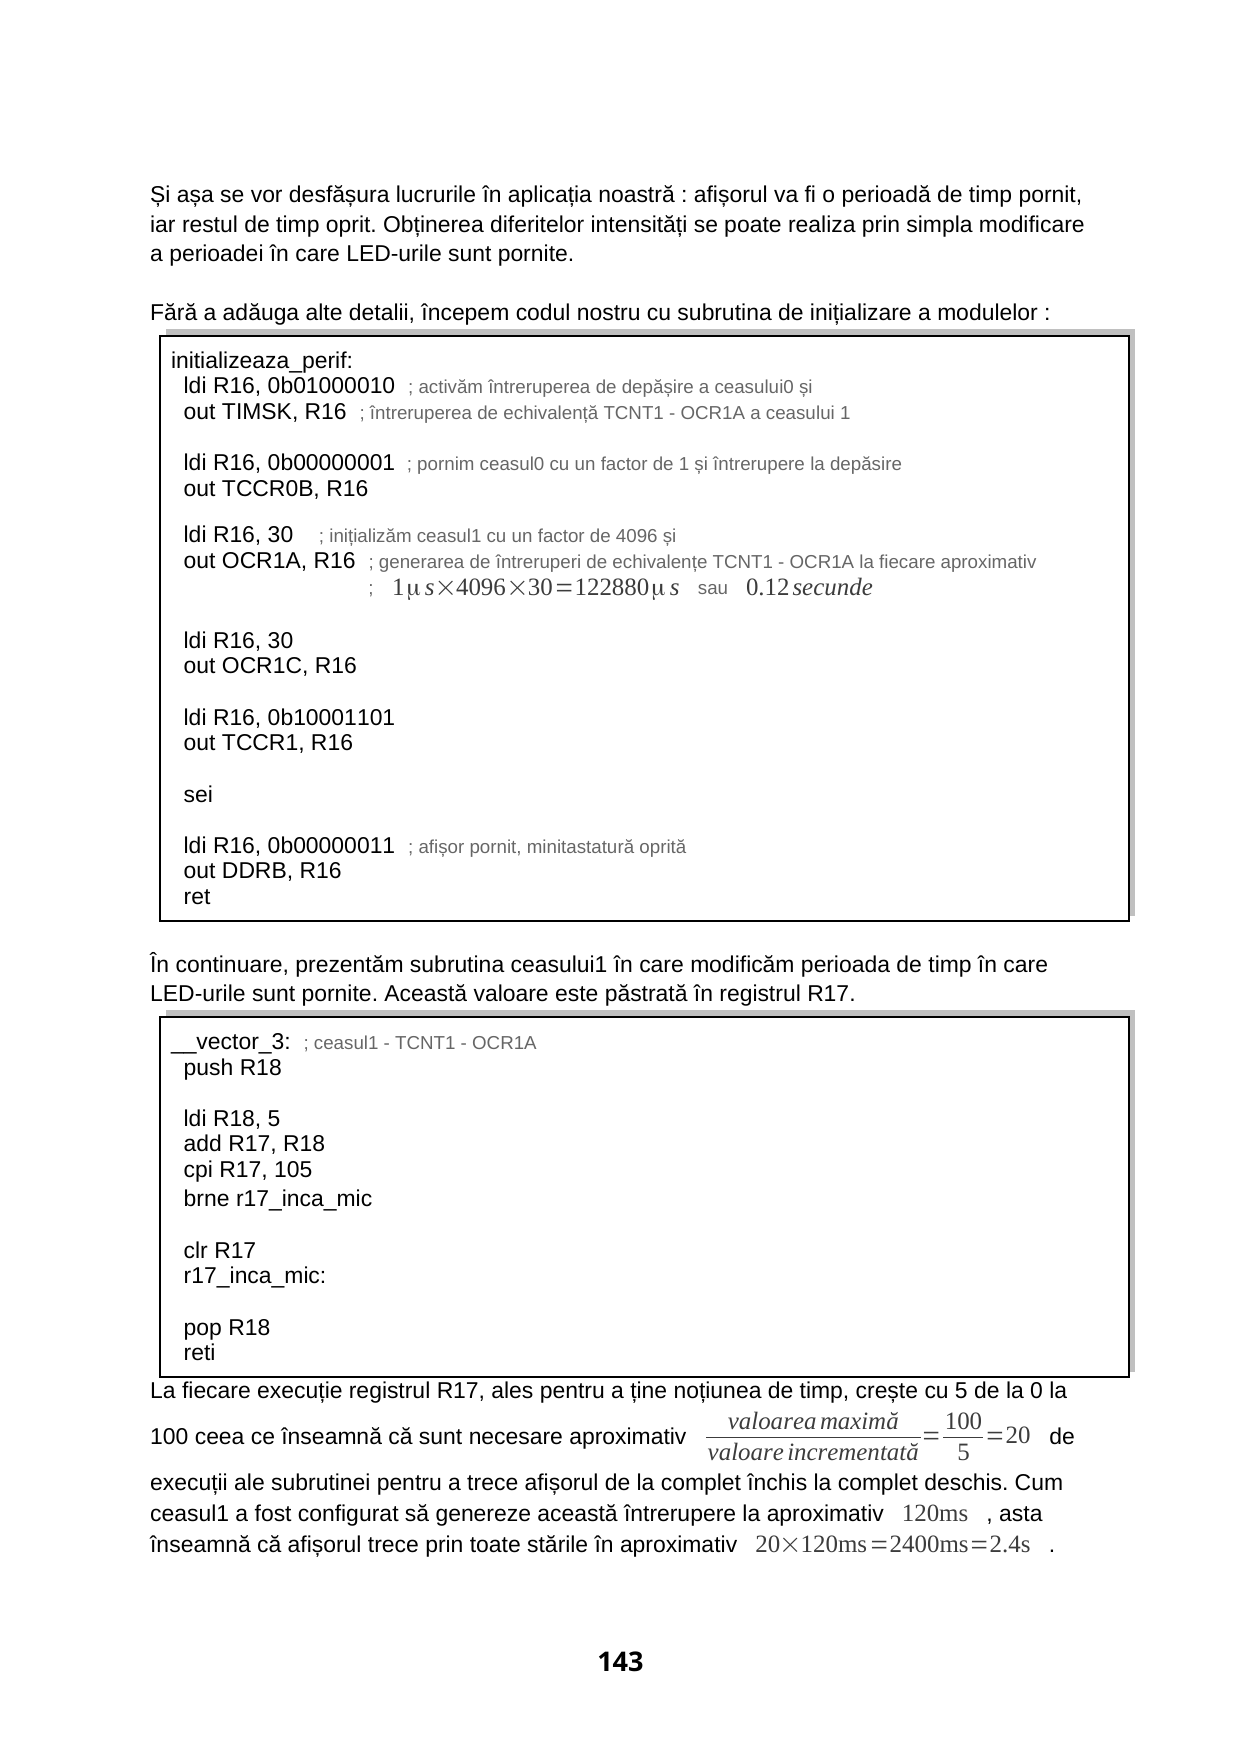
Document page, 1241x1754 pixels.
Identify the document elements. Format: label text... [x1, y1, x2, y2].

text La fiecare execuție registrul R17, ales pentru a ține noțiunea de timp, crește cu 5 de la 0 la 100 ceea ce înseamnă că sunt necesare aproximativde execuții ale subrutinei pentru a trece afișorul de la complet închis la complet deschis. Cum ceasul1 a fost configurat să genereze această întrerupere la aproximativ, asta înseamnă că afișorul trece prin toate stările în aproximativ. [150, 1378, 1091, 1558]
table_header __vector_3: ; ceasul1 - TCNT1 - OCR1A push R18 ldi R18, 5 add R17, R18 cpi R17, 105 brne r17_inca_mic clr R17 r17_inca_mic: pop R18 reti [161, 1018, 1128, 1376]
table_header initializeaza_perif: ldi R16, 0b01000010 ; activăm întreruperea de depășire a ceasului0 și out TIMSK, R16 ; întreruperea de echivalență TCNT1 - OCR1A a ceasului 1 ldi R16, 0b00000001 ; pornim ceasul0 cu un factor de 1 și întrerupere la depăsire out TCCR0B, R16 ldi R16, 30 ; inițializăm ceasul1 cu un factor de 4096 și out OCR1A, R16 ; generarea de întreruperi de echivalențe TCNT1 - OCR1A la fiecare aproximativ ;sau ldi R16, 30 out OCR1C, R16 ldi R16, 0b10001101 out TCCR1, R16 sei ldi R16, 0b00000011 ; afișor pornit, minitastatură oprită out DDRB, R16 ret [161, 337, 1128, 920]
text Și așa se vor desfășura lucrurile în aplicația noastră : afișorul va fi o perioadă de timp pornit, iar restul de timp oprit. Obținerea diferitelor intensități se poate realiza prin simpla modificare a perioadei în care LED-urile sunt pornite. [150, 182, 1091, 266]
text Fără a adăuga alte detalii, începem codul nostru cu subrutina de inițializare a modulelor : [150, 299, 1091, 325]
text În continuare, prezentăm subrutina ceasului1 în care modificăm perioada de timp în care LED-urile sunt pornite. Această valoare este păstrată în registrul R17. [150, 951, 1091, 1006]
